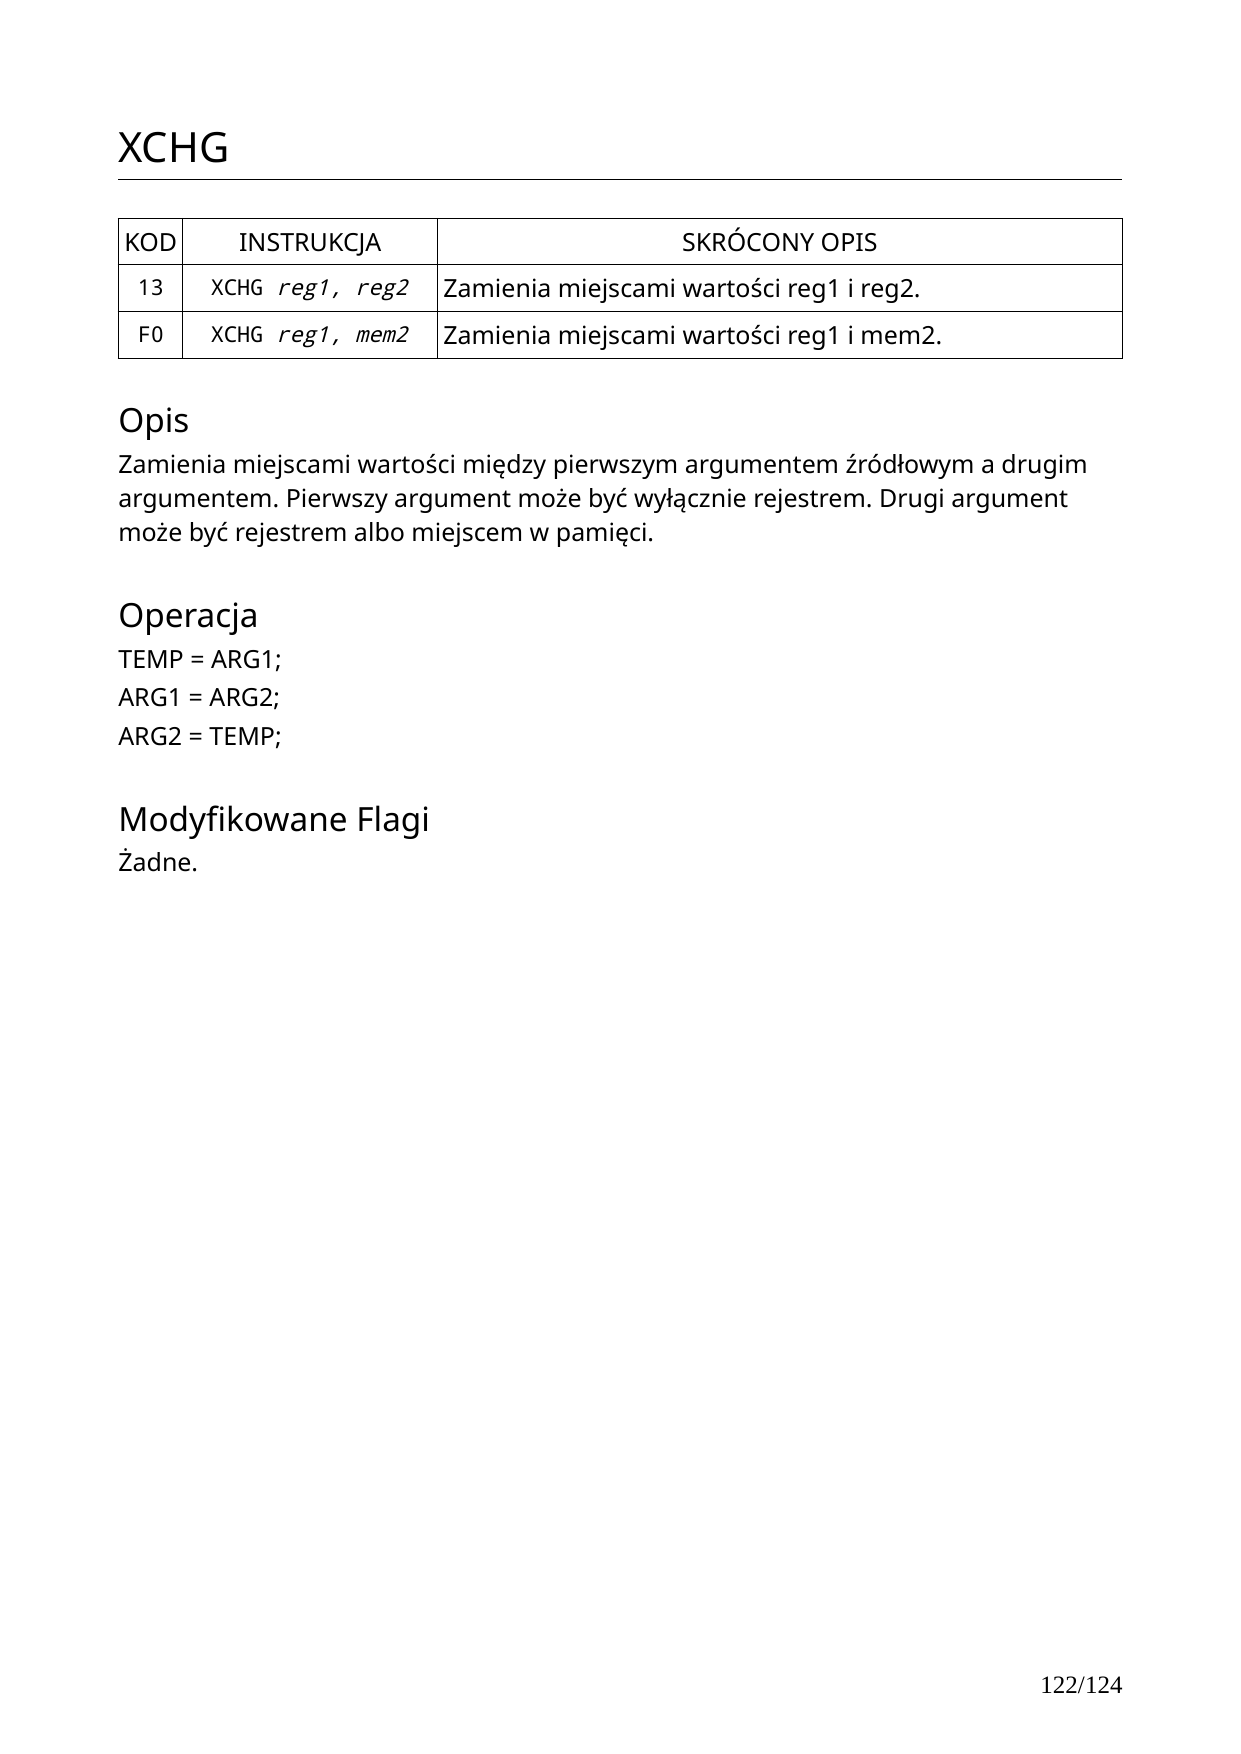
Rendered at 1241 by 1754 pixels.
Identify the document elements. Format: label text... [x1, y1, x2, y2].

text XCHG [118, 118, 1122, 179]
text ARG1 = ARG2; [118, 680, 1122, 718]
table_header SKRÓCONY OPIS [438, 219, 1122, 264]
table_cell XCHG reg1, reg2 [183, 265, 437, 311]
text Zamienia miejscami wartości między pierwszym argumentem źródłowym a drugim argumentem. Pierwszy argument może być wyłącznie rejestrem. Drugi argument może być rejestrem albo miejscem w pamięci. [118, 447, 1122, 553]
text TEMP = ARG1; [118, 642, 1122, 680]
table_cell Zamienia miejscami wartości reg1 i mem2. [438, 312, 1122, 357]
table_cell 13 [119, 265, 182, 311]
table_header INSTRUKCJA [183, 219, 437, 264]
text Żadne. [118, 845, 1122, 883]
table_cell Zamienia miejscami wartości reg1 i reg2. [438, 265, 1122, 311]
text Operacja [118, 592, 1122, 642]
table_cell XCHG reg1, mem2 [183, 312, 437, 357]
text Opis [118, 397, 1122, 447]
table_header KOD [119, 219, 182, 264]
text Modyfikowane Flagi [118, 795, 1122, 845]
table_cell F0 [119, 312, 182, 357]
text ARG2 = TEMP; [118, 718, 1122, 757]
